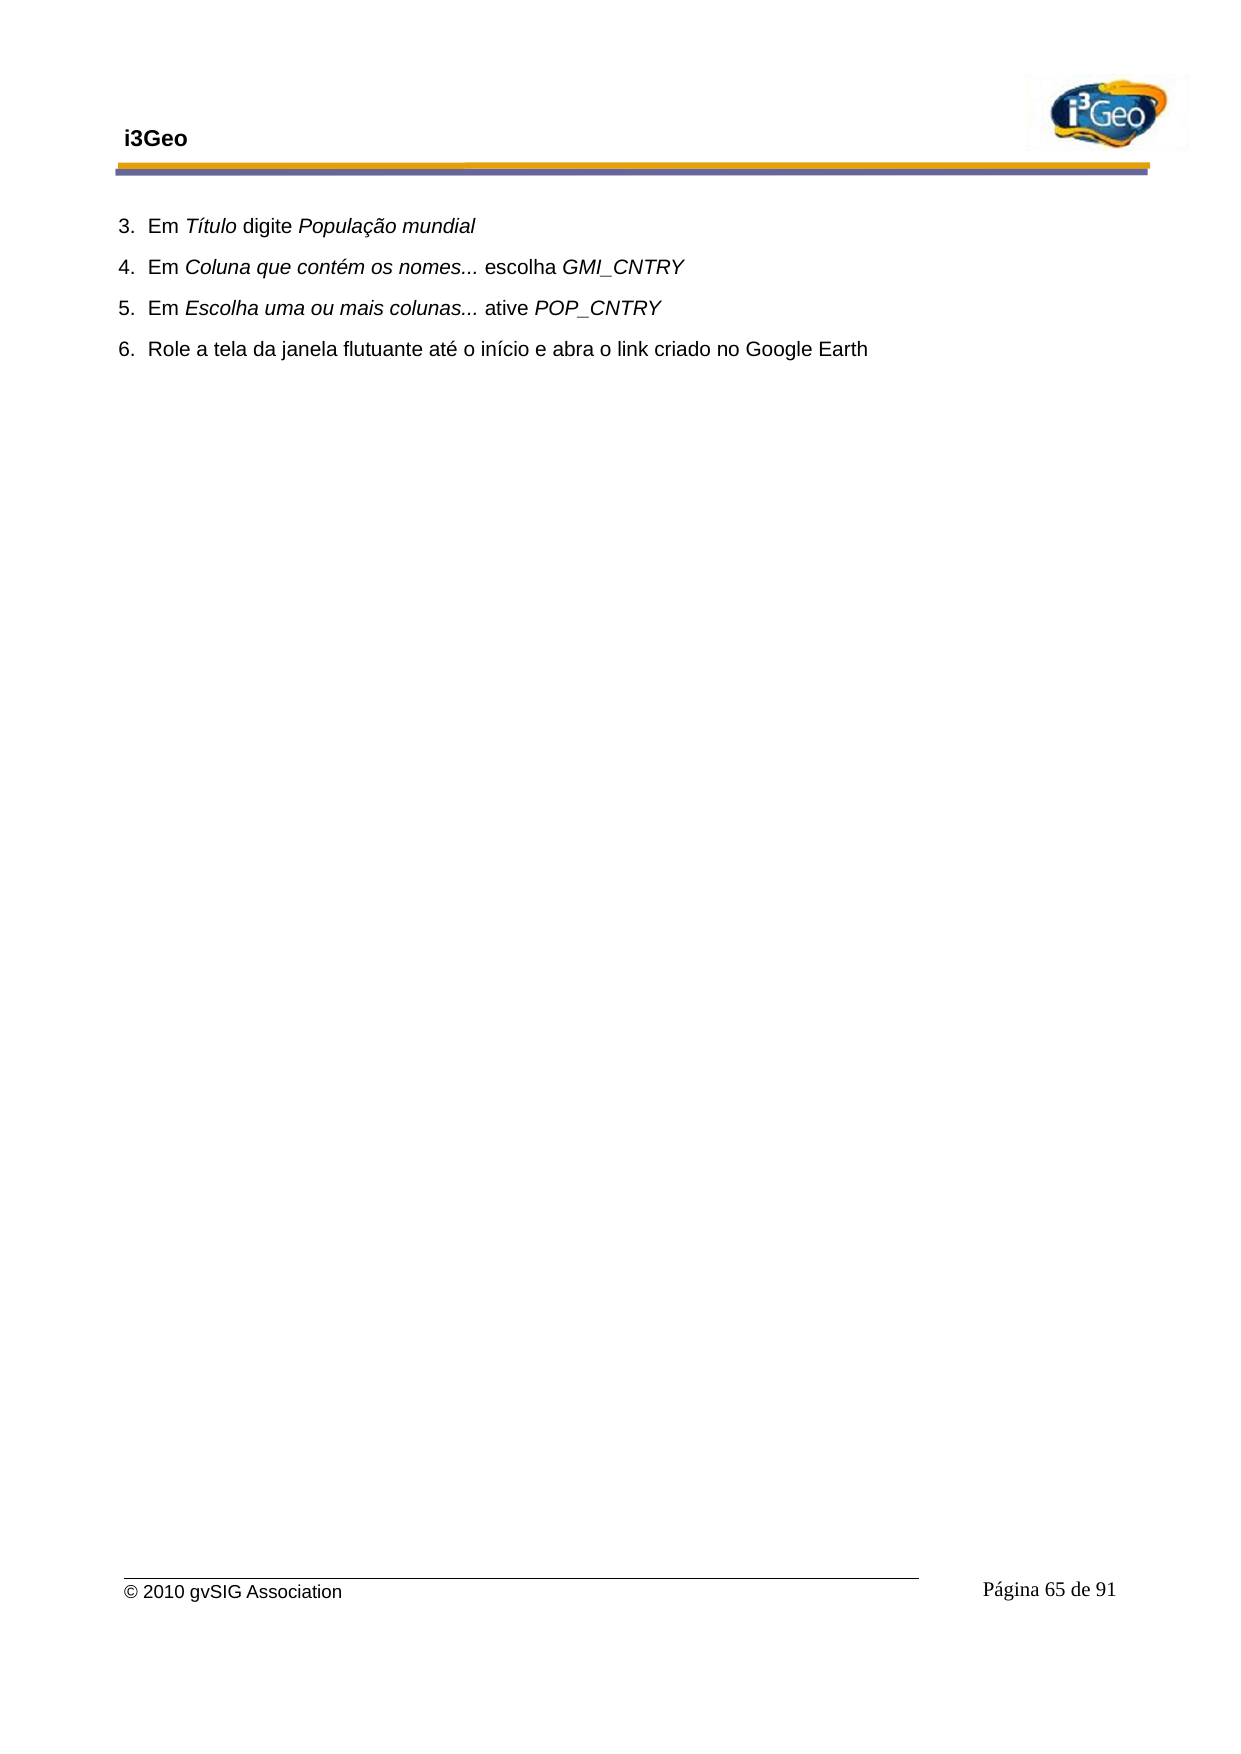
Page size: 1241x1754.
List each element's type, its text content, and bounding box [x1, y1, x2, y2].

list Em Escolha uma ou mais colunas... ative POP_CNTRY [118, 296, 1122, 319]
list Em Coluna que contém os nomes... escolha GMI_CNTRY [118, 255, 1122, 279]
list Em Título digite População mundial [118, 214, 1122, 238]
picture [1025, 74, 1191, 151]
list Role a tela da janela flutuante até o início e abra o link criado no Google Earth [118, 337, 1122, 361]
